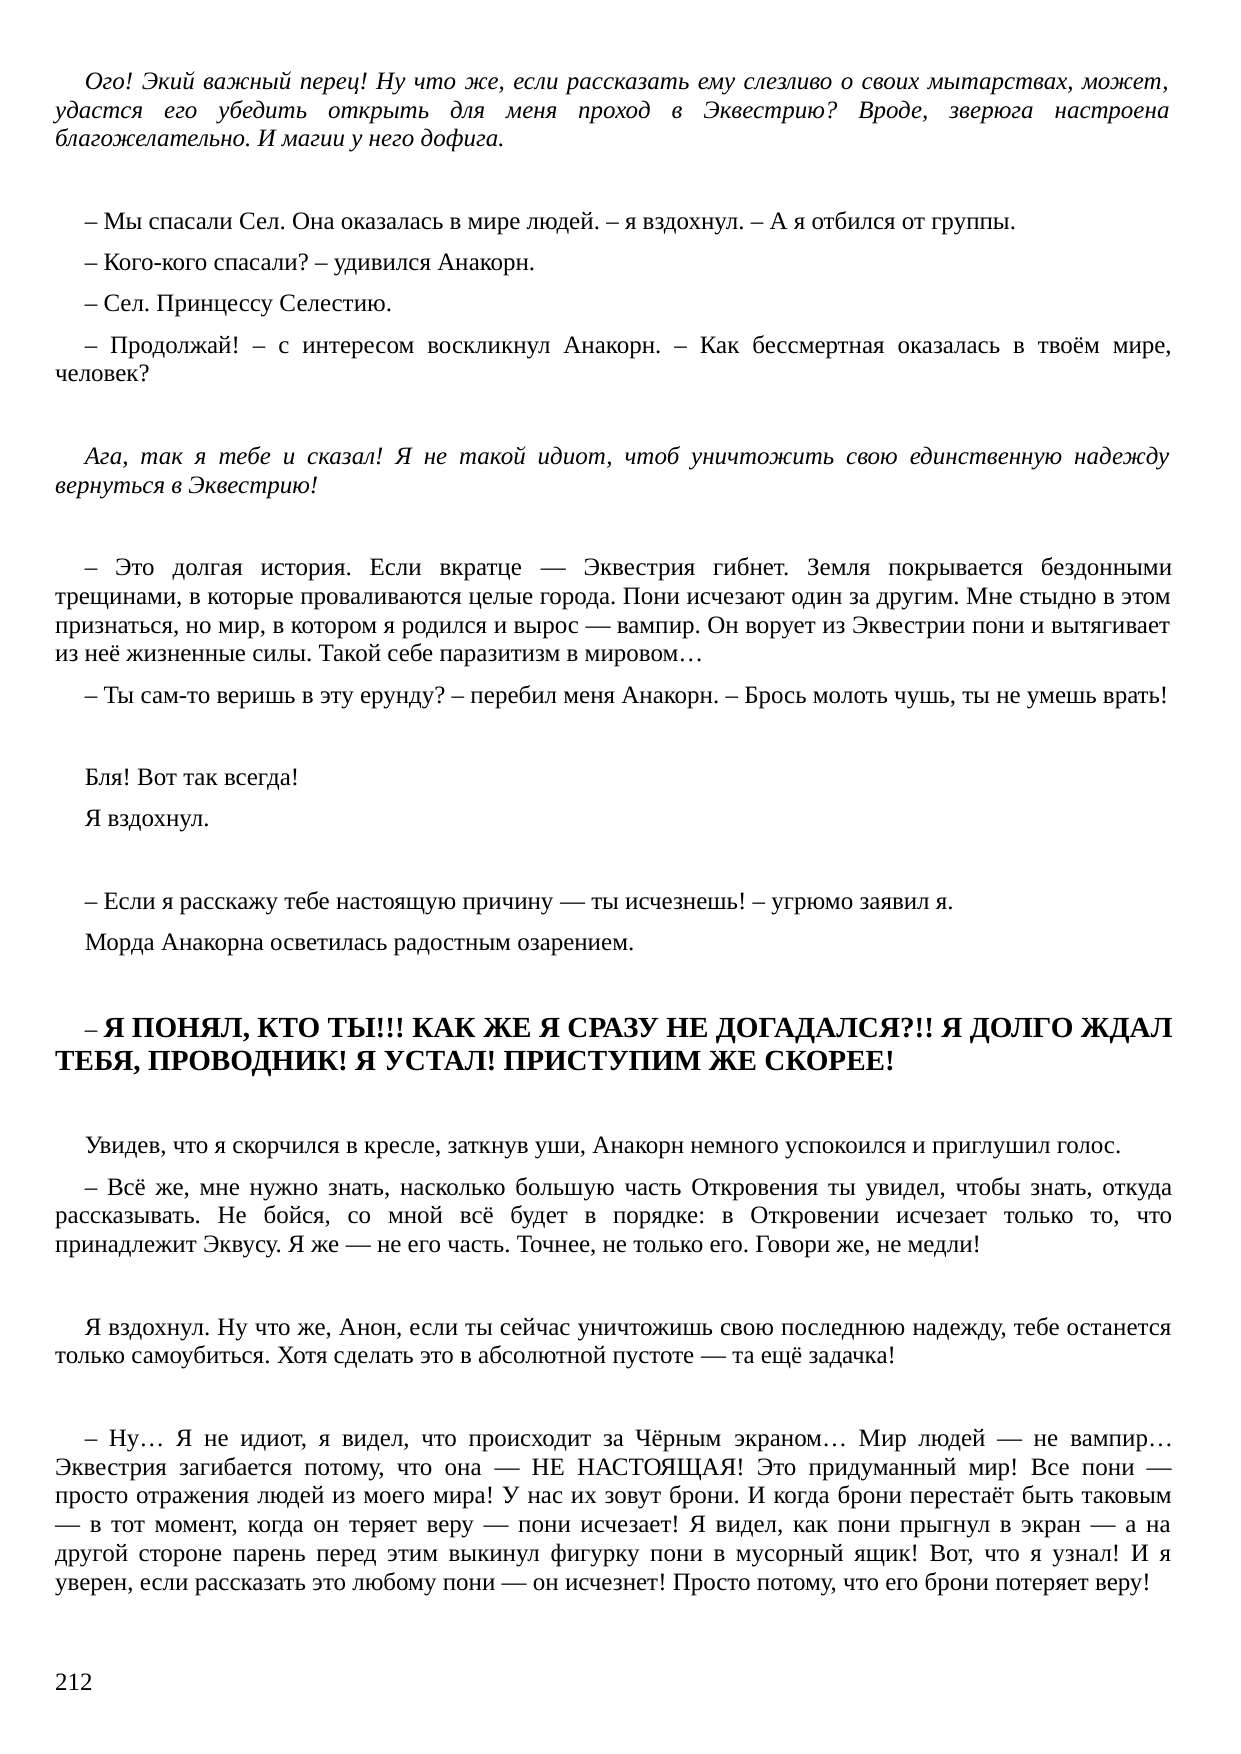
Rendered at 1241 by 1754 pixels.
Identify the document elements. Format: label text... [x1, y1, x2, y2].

text Я вздохнул. Ну что же, Анон, если ты сейчас уничтожишь свою последнюю надежду, тебе останется только самоубиться. Хотя сделать это в абсолютной пустоте — та ещё задачка! [55, 1312, 1173, 1369]
text – Мы спасали Сел. Она оказалась в мире людей. – я вздохнул. – А я отбился от группы. [55, 206, 1173, 235]
text Ага, так я тебе и сказал! Я не такой идиот, чтоб уничтожить свою единственную надежду вернуться в Эквестрию! [55, 441, 1173, 498]
text – Ну… Я не идиот, я видел, что происходит за Чёрным экраном… Мир людей — не вампир… Эквестрия загибается потому, что она — НЕ НАСТОЯЩАЯ! Это придуманный мир! Все пони — просто отражения людей из моего мира! У нас их зовут брони. И когда брони перестаёт быть таковым — в тот момент, когда он теряет веру — пони исчезает! Я видел, как пони прыгнул в экран — а на другой стороне парень перед этим выкинул фигурку пони в мусорный ящик! Вот, что я узнал! И я уверен, если рассказать это любому пони — он исчезнет! Просто потому, что его брони потеряет веру! [55, 1423, 1173, 1596]
text Увидев, что я скорчился в кресле, заткнув уши, Анакорн немного успокоился и приглушил голос. [55, 1131, 1173, 1159]
text Ого! Экий важный перец! Ну что же, если рассказать ему слезливо о своих мытарствах, может, удастся его убедить открыть для меня проход в Эквестрию? Вроде, зверюга настроена благожелательно. И магии у него дофига. [55, 66, 1173, 152]
text – Сел. Принцессу Селестию. [55, 288, 1173, 317]
text – Ты сам-то веришь в эту ерунду? – перебил меня Анакорн. – Брось молоть чушь, ты не умешь врать! [55, 680, 1173, 708]
text Морда Анакорна осветилась радостным озарением. [55, 927, 1173, 956]
text – Кого-кого спасали? – удивился Анакорн. [55, 247, 1173, 276]
text Я вздохнул. [55, 803, 1173, 832]
text – Это долгая история. Если вкратце — Эквестрия гибнет. Земля покрывается бездонными трещинами, в которые проваливаются целые города. Пони исчезают один за другим. Мне стыдно в этом признаться, но мир, в котором я родился и вырос — вампир. Он ворует из Эквестрии пони и вытягивает из неё жизненные силы. Такой себе паразитизм в мировом… [55, 552, 1173, 667]
text Бля! Вот так всегда! [55, 762, 1173, 791]
text – Всё же, мне нужно знать, насколько большую часть Откровения ты увидел, чтобы знать, откуда рассказывать. Не бойся, со мной всё будет в порядке: в Откровении исчезает только то, что принадлежит Эквусу. Я же — не его часть. Точнее, не только его. Говори же, не медли! [55, 1172, 1173, 1258]
text – Если я расскажу тебе настоящую причину — ты исчезнешь! – угрюмо заявил я. [55, 886, 1173, 915]
text – Продолжай! – с интересом воскликнул Анакорн. – Как бессмертная оказалась в твоём мире, человек? [55, 330, 1173, 387]
text – Я ПОНЯЛ, КТО ТЫ!!! КАК ЖЕ Я СРАЗУ НЕ ДОГАДАЛСЯ?!! Я ДОЛГО ЖДАЛ ТЕБЯ, ПРОВОДНИК! Я УСТАЛ! ПРИСТУПИМ ЖЕ СКОРЕЕ! [55, 1010, 1173, 1077]
